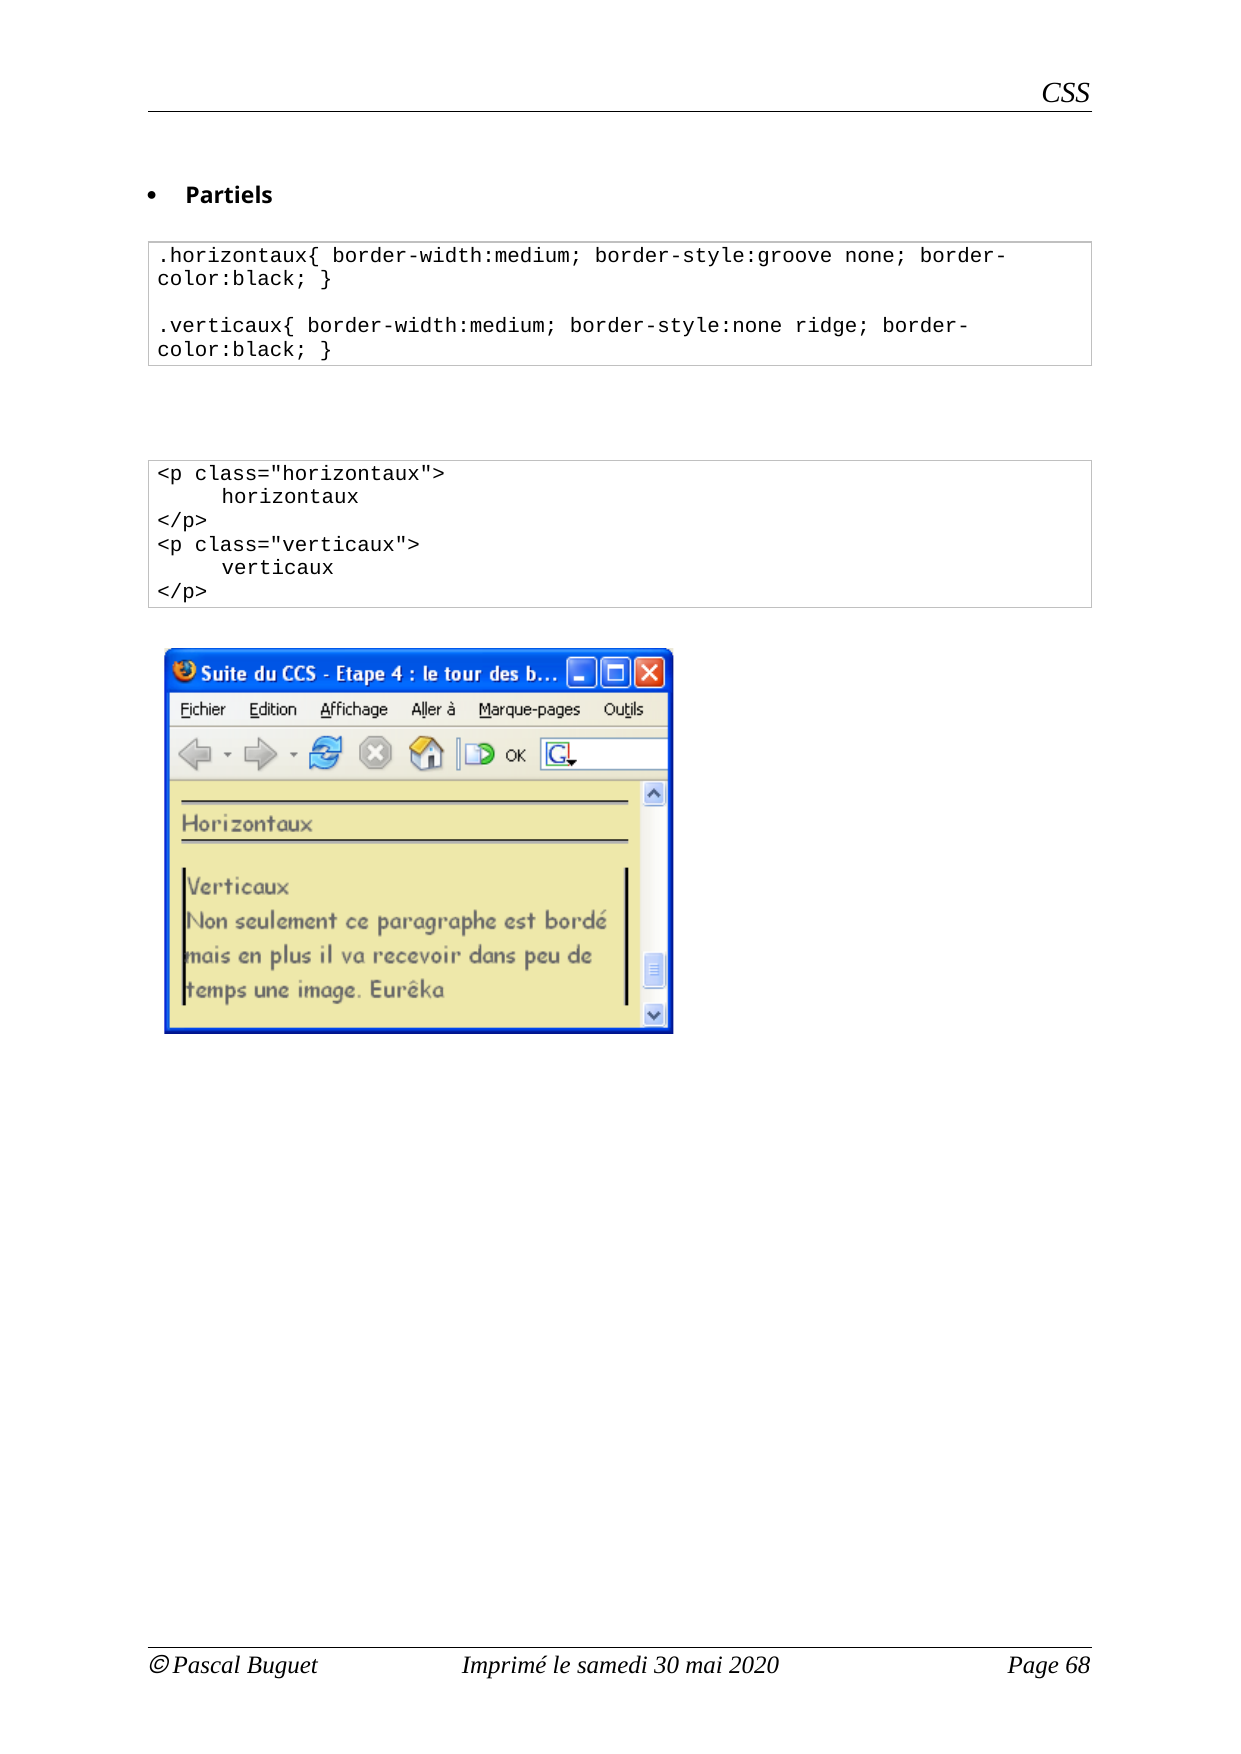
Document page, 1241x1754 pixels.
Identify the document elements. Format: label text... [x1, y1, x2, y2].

text .verticaux{ border-width:medium; border-style:none ridge; border-color:black; } [149, 312, 1091, 365]
text <p class="verticaux"> [149, 531, 1091, 554]
picture [164, 648, 674, 1034]
text </p> [149, 578, 1091, 607]
list Partiels [148, 179, 1092, 210]
text verticaux [149, 554, 1091, 578]
text horizontaux [149, 483, 1091, 507]
text .horizontaux{ border-width:medium; border-style:groove none; border-color:black; } [149, 243, 1091, 289]
text <p class="horizontaux"> [149, 461, 1091, 483]
text </p> [149, 507, 1091, 531]
